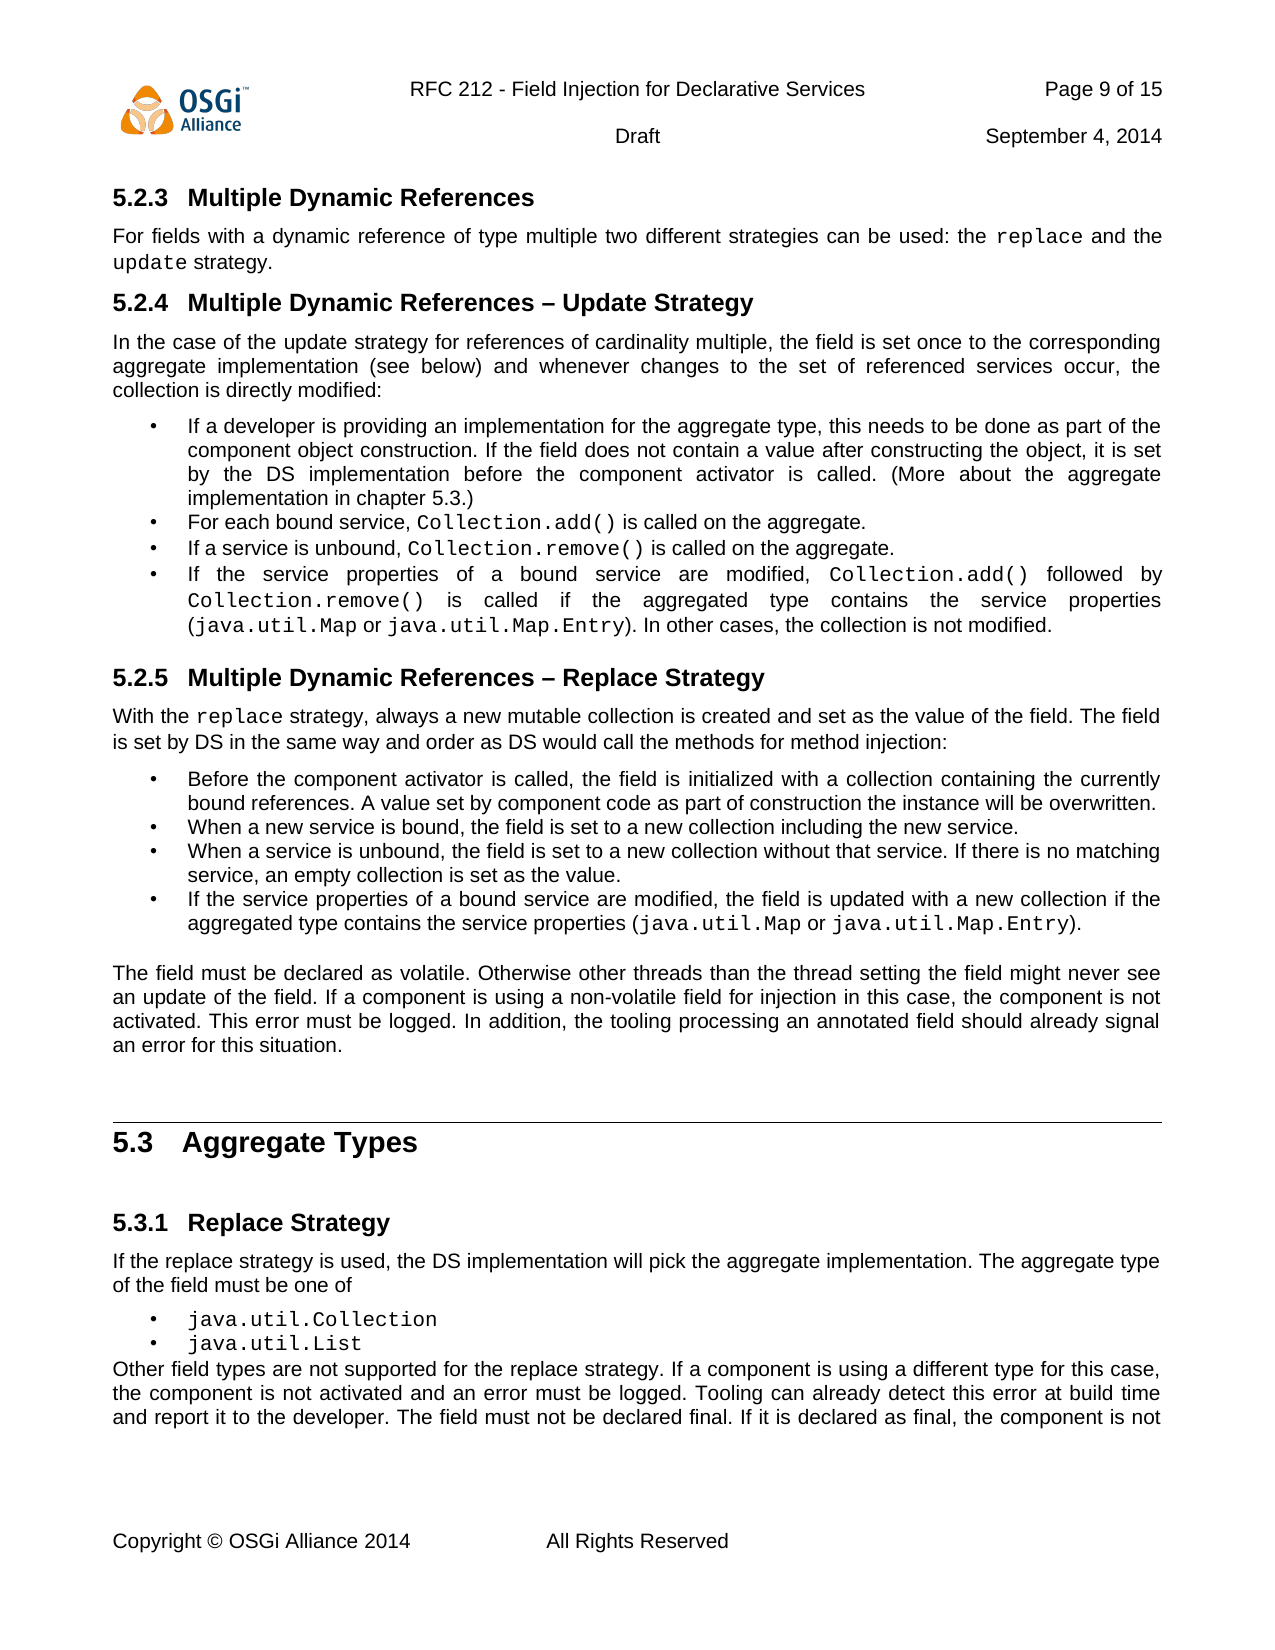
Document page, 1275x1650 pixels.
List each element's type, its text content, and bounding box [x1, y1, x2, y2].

subtitle Aggregate Types [112, 1123, 1162, 1159]
text The field must be declared as volatile. Otherwise other threads than the thread setting the field might never see an update of the field. If a component is using a non-volatile field for injection in this case, the component is not activated. This error must be logged. In addition, the tooling processing an annotated field should already signal an error for this situation. [112, 961, 1162, 1056]
text In the case of the update strategy for references of cardinality multiple, the field is set once to the corresponding aggregate implementation (see below) and whenever changes to the set of referenced services occur, the collection is directly modified: [112, 329, 1162, 401]
text With the replace strategy, always a new mutable collection is created and set as the value of the field. The field is set by DS in the same way and order as DS would call the methods for method injection: [112, 704, 1162, 754]
subtitle Multiple Dynamic References [112, 183, 1162, 212]
text Other field types are not supported for the replace strategy. If a component is using a different type for this case, the component is not activated and an error must be logged. Tooling can already detect this error at build time and report it to the developer. The field must not be declared final. If it is declared as final, the component is not [112, 1357, 1162, 1428]
list If a developer is providing an implementation for the aggregate type, this needs to be done as part of the component object construction. If the field does not contain a value after constructing the object, it is set by the DS implementation before the component activator is called. (More about the aggregate implementation in chapter .) [150, 414, 1162, 510]
list If a service is unbound, Collection.remove() is called on the aggregate. [150, 536, 1162, 562]
list When a service is unbound, the field is set to a new collection without that service. If there is no matching service, an empty collection is set as the value. [150, 839, 1162, 887]
list If the service properties of a bound service are modified, the field is updated with a new collection if the aggregated type contains the service properties (java.util.Map or java.util.Map.Entry). [150, 887, 1162, 937]
text For fields with a dynamic reference of type multiple two different strategies can be used: the replace and the update strategy. [112, 224, 1162, 276]
list For each bound service, Collection.add() is called on the aggregate. [150, 510, 1162, 536]
list If the service properties of a bound service are modified, Collection.add() followed by Collection.remove() is called if the aggregated type contains the service properties (java.util.Map or java.util.Map.Entry). In other cases, the collection is not modified. [150, 562, 1162, 639]
picture [113, 78, 257, 142]
list Before the component activator is called, the field is initialized with a collection containing the currently bound references. A value set by component code as part of construction the instance will be overwritten. [150, 767, 1162, 814]
list java.util.List [150, 1333, 1162, 1357]
text If the replace strategy is used, the DS implementation will pick the aggregate implementation. The aggregate type of the field must be one of [112, 1249, 1162, 1297]
subtitle Replace Strategy [112, 1208, 1162, 1236]
list java.util.Collection [150, 1309, 1162, 1333]
list When a new service is bound, the field is set to a new collection including the new service. [150, 814, 1162, 839]
subtitle Multiple Dynamic References – Update Strategy [112, 288, 1162, 317]
subtitle Multiple Dynamic References – Replace Strategy [112, 663, 1162, 692]
